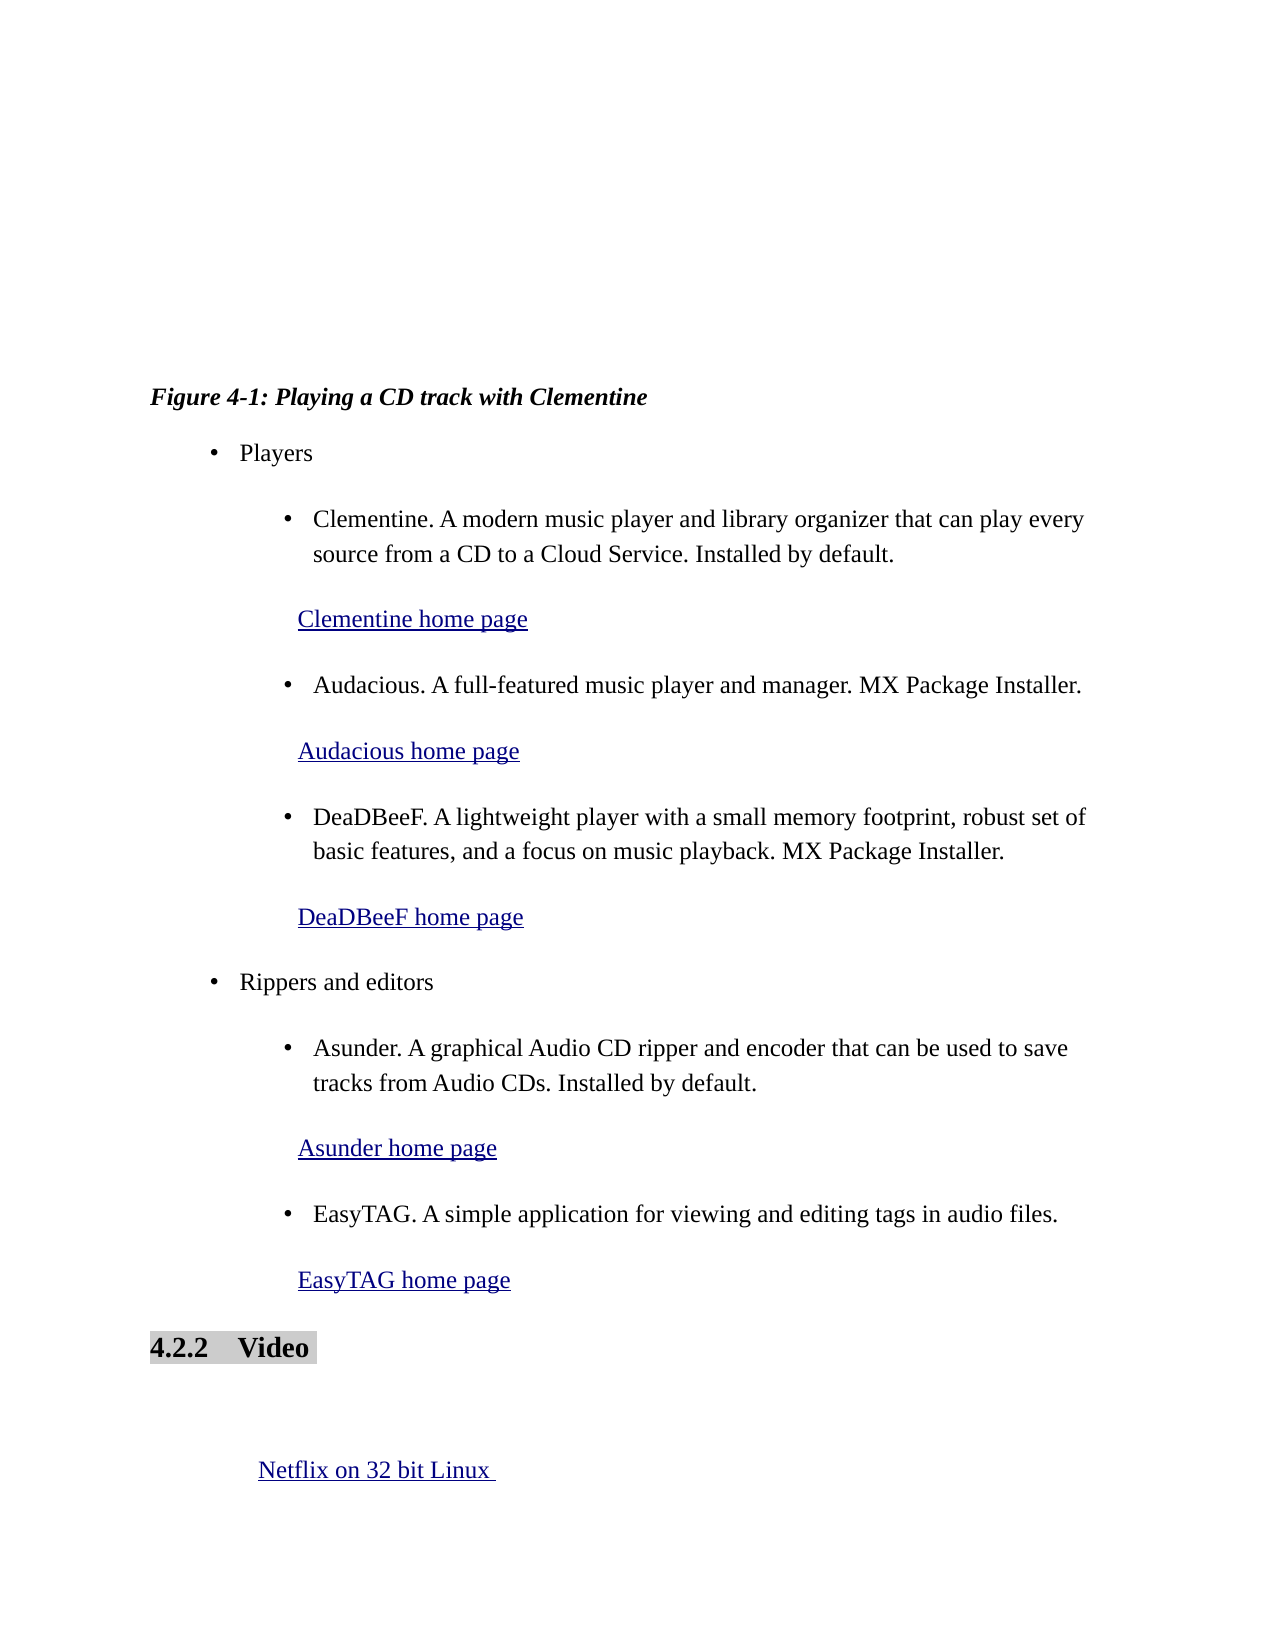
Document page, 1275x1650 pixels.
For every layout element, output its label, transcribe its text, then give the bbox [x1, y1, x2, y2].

subtitle 4.2.2 Video [150, 1331, 1125, 1364]
list EasyTAG home page [268, 1265, 1125, 1294]
text Netflix on 32 bit Linux [150, 1395, 1125, 1484]
list Asunder. A graphical Audio CD ripper and encoder that can be used to save tracks from Audio CDs. Installed by default. [283, 1033, 1109, 1096]
list Audacious. A full-featured music player and manager. MX Package Installer. [283, 670, 1109, 699]
list Clementine home page [268, 604, 1125, 633]
list Asunder home page [268, 1133, 1125, 1162]
list Clementine. A modern music player and library organizer that can play every source from a CD to a Cloud Service. Installed by default. [283, 504, 1109, 567]
text Figure 4-1: Playing a CD track with Clementine [150, 382, 1125, 410]
list DeaDBeeF home page [268, 902, 1125, 931]
list EasyTAG. A simple application for viewing and editing tags in audio files. [283, 1199, 1109, 1228]
list Audacious home page [268, 736, 1125, 764]
list Players [210, 438, 1109, 467]
list Rippers and editors [210, 967, 1109, 996]
list DeaDBeeF. A lightweight player with a small memory footprint, robust set of basic features, and a focus on music playback. MX Package Installer. [283, 802, 1109, 865]
